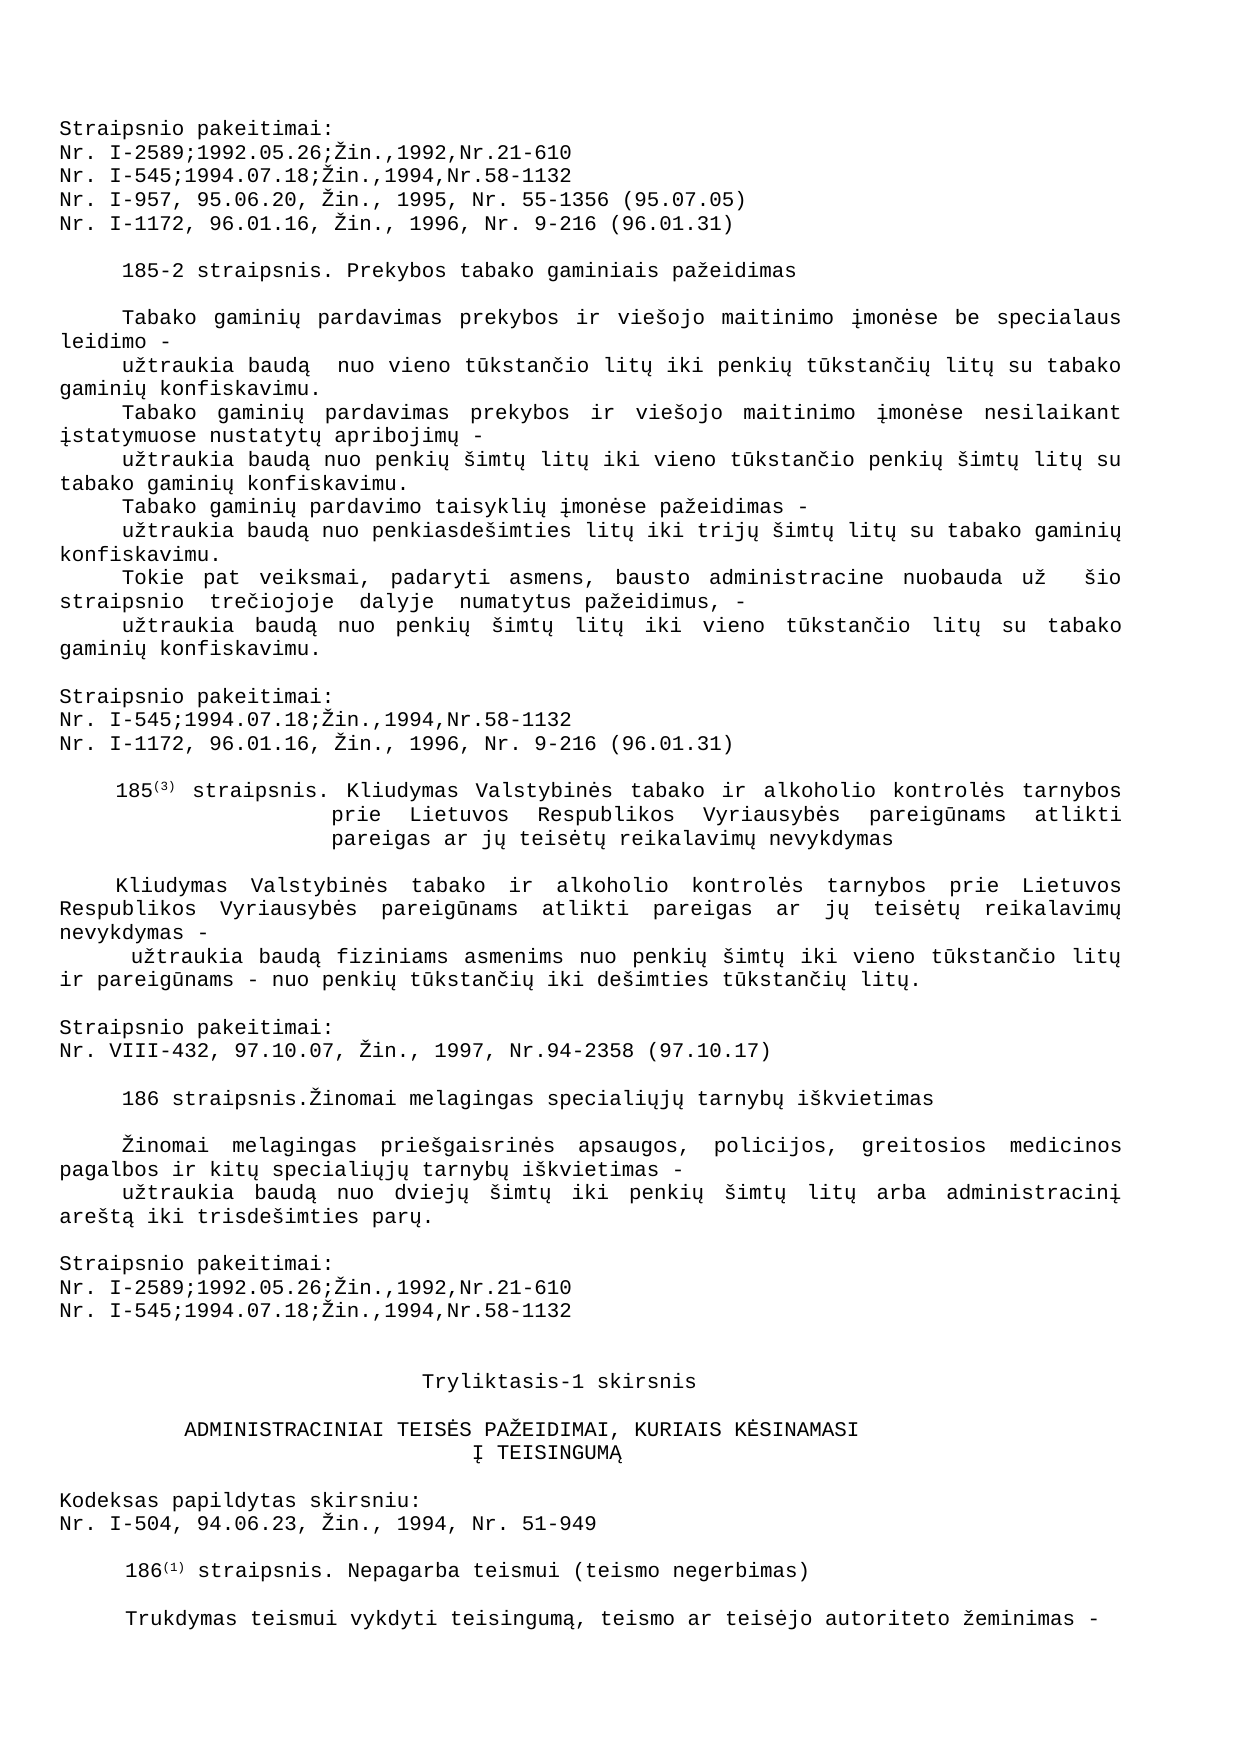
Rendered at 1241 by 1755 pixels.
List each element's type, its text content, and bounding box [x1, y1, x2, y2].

text Nr. I-957, 95.06.20, Žin., 1995, Nr. 55-1356 (95.07.05) [59, 189, 1122, 213]
text Tabako gaminių pardavimas prekybos ir viešojo maitinimo įmonėse be specialaus leidimo - [59, 307, 1122, 354]
text 186(1) straipsnis. Nepagarba teismui (teismo negerbimas) [59, 1561, 1122, 1584]
text Tryliktasis-1 skirsnis [59, 1371, 1122, 1395]
text Straipsnio pakeitimai: [59, 686, 1122, 709]
text užtraukia baudą nuo penkių šimtų litų iki vieno tūkstančio penkių šimtų litų su tabako gaminių konfiskavimu. [59, 449, 1122, 496]
text ADMINISTRACINIAI TEISĖS PAŽEIDIMAI, KURIAIS KĖSINAMASI [59, 1419, 1122, 1442]
text užtraukia baudą nuo dviejų šimtų iki penkių šimtų litų arba administracinį areštą iki trisdešimties parų. [59, 1182, 1122, 1229]
text Nr. VIII-432, 97.10.07, Žin., 1997, Nr.94-2358 (97.10.17) [59, 1040, 1122, 1064]
text Nr. I-1172, 96.01.16, Žin., 1996, Nr. 9-216 (96.01.31) [59, 213, 1122, 236]
text Žinomai melagingas priešgaisrinės apsaugos, policijos, greitosios medicinos pagalbos ir kitų specialiųjų tarnybų iškvietimas - [59, 1135, 1122, 1182]
text Nr. I-545;1994.07.18;Žin.,1994,Nr.58-1132 [59, 165, 1122, 189]
text 185-2 straipsnis. Prekybos tabako gaminiais pažeidimas [59, 260, 1122, 284]
text užtraukia baudą nuo penkių šimtų litų iki vieno tūkstančio litų su tabako gaminių konfiskavimu. [59, 615, 1122, 662]
text Nr. I-504, 94.06.23, Žin., 1994, Nr. 51-949 [59, 1513, 1122, 1537]
text Nr. I-2589;1992.05.26;Žin.,1992,Nr.21-610 [59, 142, 1122, 165]
text Trukdymas teismui vykdyti teisingumą, teismo ar teisėjo autoriteto žeminimas - [59, 1608, 1122, 1631]
text užtraukia baudą fiziniams asmenims nuo penkių šimtų iki vieno tūkstančio litų ir pareigūnams - nuo penkių tūkstančių iki dešimties tūkstančių litų. [59, 946, 1122, 993]
text Į TEISINGUMĄ [59, 1442, 1122, 1466]
text Nr. I-2589;1992.05.26;Žin.,1992,Nr.21-610 [59, 1277, 1122, 1300]
text 185(3) straipsnis. Kliudymas Valstybinės tabako ir alkoholio kontrolės tarnybos prie Lietuvos Respublikos Vyriausybės pareigūnams atlikti pareigas ar jų teisėtų reikalavimų nevykdymas [115, 780, 1122, 851]
text Straipsnio pakeitimai: [59, 1017, 1122, 1040]
text užtraukia baudą nuo penkiasdešimties litų iki trijų šimtų litų su tabako gaminių konfiskavimu. [59, 520, 1122, 567]
text Straipsnio pakeitimai: [59, 1253, 1122, 1277]
text Straipsnio pakeitimai: [59, 118, 1122, 142]
text užtraukia baudą nuo vieno tūkstančio litų iki penkių tūkstančių litų su tabako gaminių konfiskavimu. [59, 354, 1122, 402]
text Nr. I-545;1994.07.18;Žin.,1994,Nr.58-1132 [59, 1300, 1122, 1324]
text Kodeksas papildytas skirsniu: [59, 1489, 1122, 1513]
text 186 straipsnis.Žinomai melagingas specialiųjų tarnybų iškvietimas [59, 1088, 1122, 1111]
text Nr. I-1172, 96.01.16, Žin., 1996, Nr. 9-216 (96.01.31) [59, 733, 1122, 757]
text Tabako gaminių pardavimas prekybos ir viešojo maitinimo įmonėse nesilaikant įstatymuose nustatytų apribojimų - [59, 402, 1122, 449]
text Nr. I-545;1994.07.18;Žin.,1994,Nr.58-1132 [59, 709, 1122, 733]
text Kliudymas Valstybinės tabako ir alkoholio kontrolės tarnybos prie Lietuvos Respublikos Vyriausybės pareigūnams atlikti pareigas ar jų teisėtų reikalavimų nevykdymas - [59, 875, 1122, 946]
text Tokie pat veiksmai, padaryti asmens, bausto administracine nuobauda už šio straipsnio trečiojoje dalyje numatytus pažeidimus, - [59, 567, 1122, 615]
text Tabako gaminių pardavimo taisyklių įmonėse pažeidimas - [59, 496, 1122, 520]
